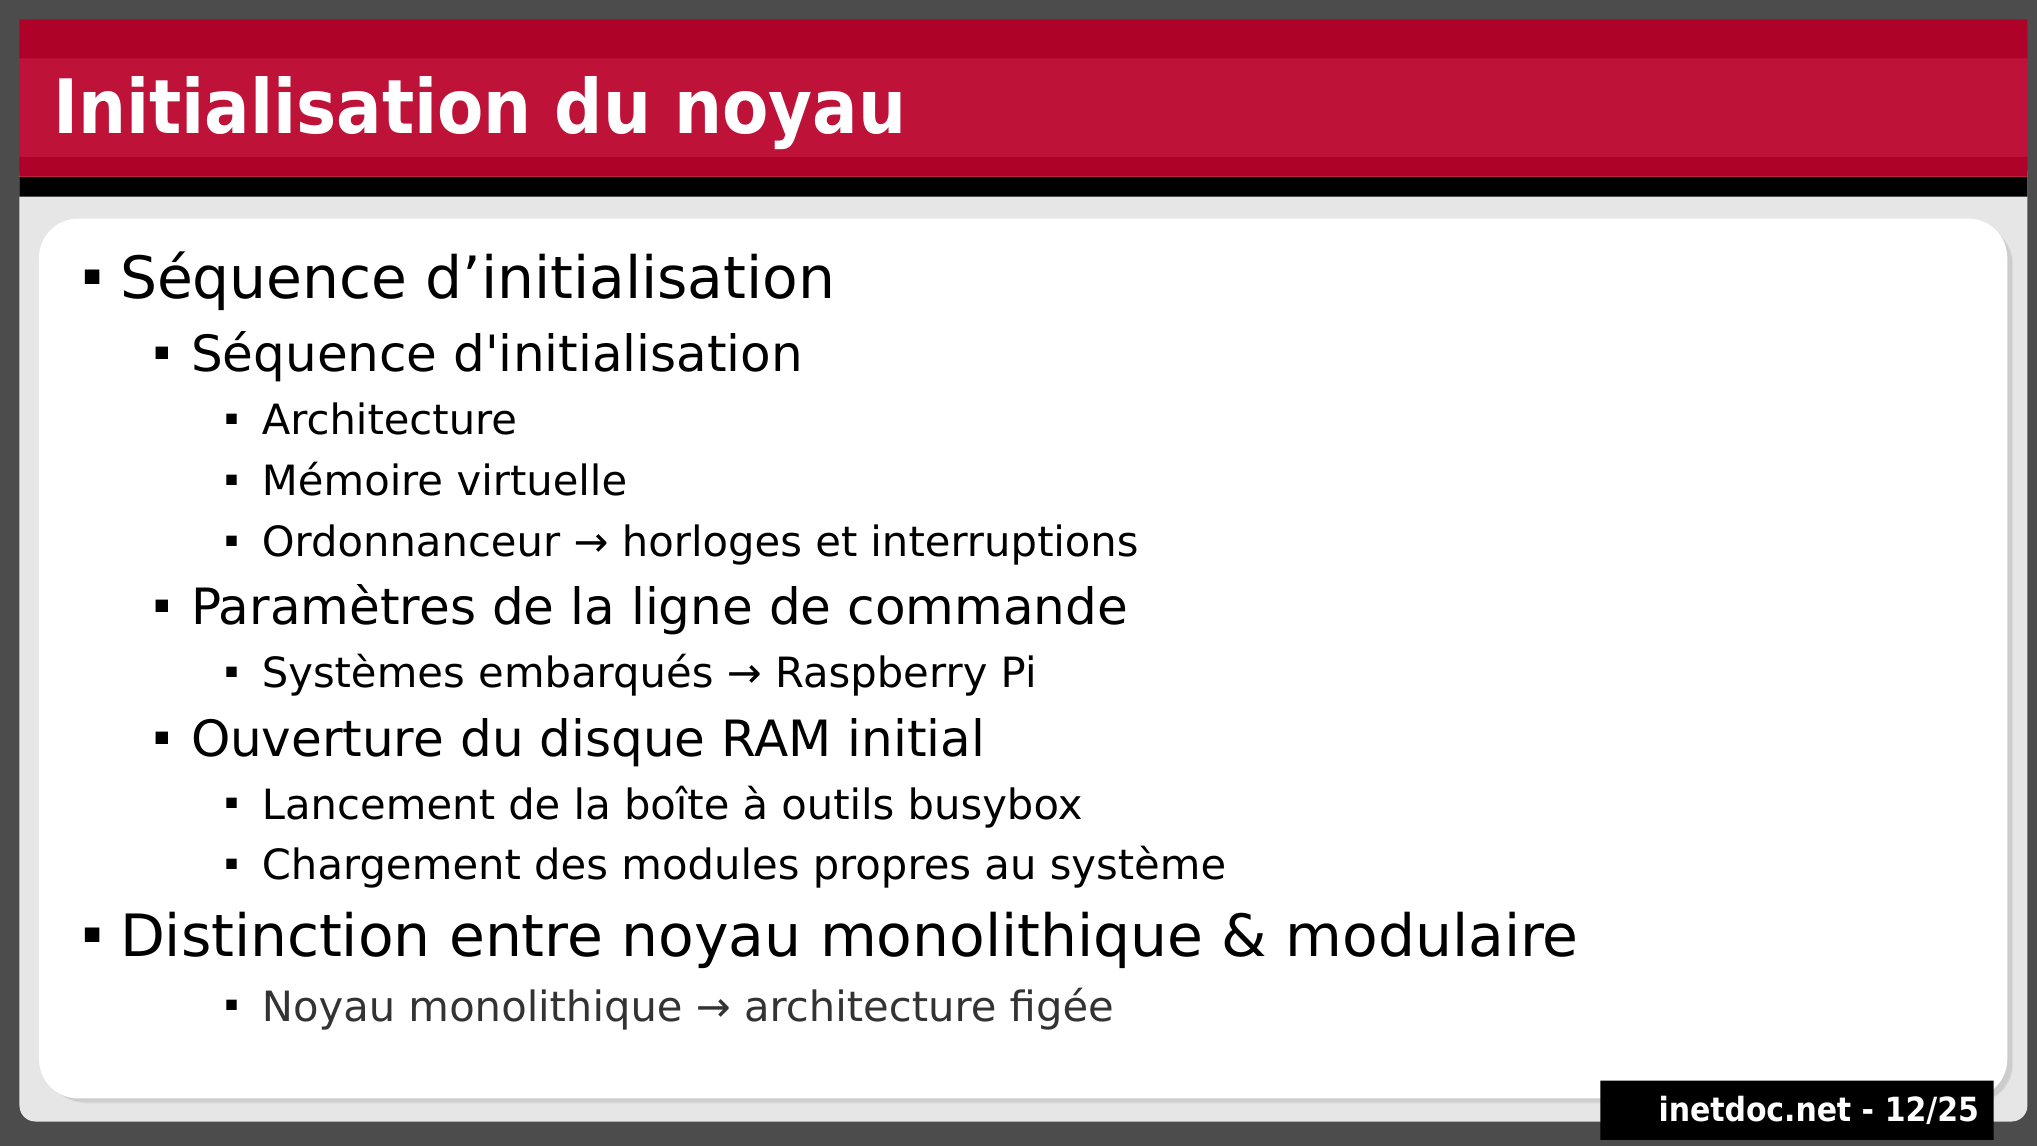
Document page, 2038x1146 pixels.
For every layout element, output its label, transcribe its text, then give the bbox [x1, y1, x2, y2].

text_box inetdoc.net - <numéro>/25 [1600, 1080, 1994, 1140]
text_box [19, 19, 2028, 59]
text_box [19, 157, 2028, 1122]
text_box Séquence d’initialisation Séquence d'initialisation Architecture Mémoire virtuelle Ordonnanceur → horloges et interruptions Paramètres de la ligne de commande Systèmes embarqués → Raspberry Pi Ouverture du disque RAM initial Lancement de la boîte à outils busybox Chargement des modules propres au système Distinction entre noyau monolithique & modulaire Noyau monolithique → architecture figée [38, 218, 2008, 1099]
text_box Initialisation du noyau [19, 59, 2028, 157]
